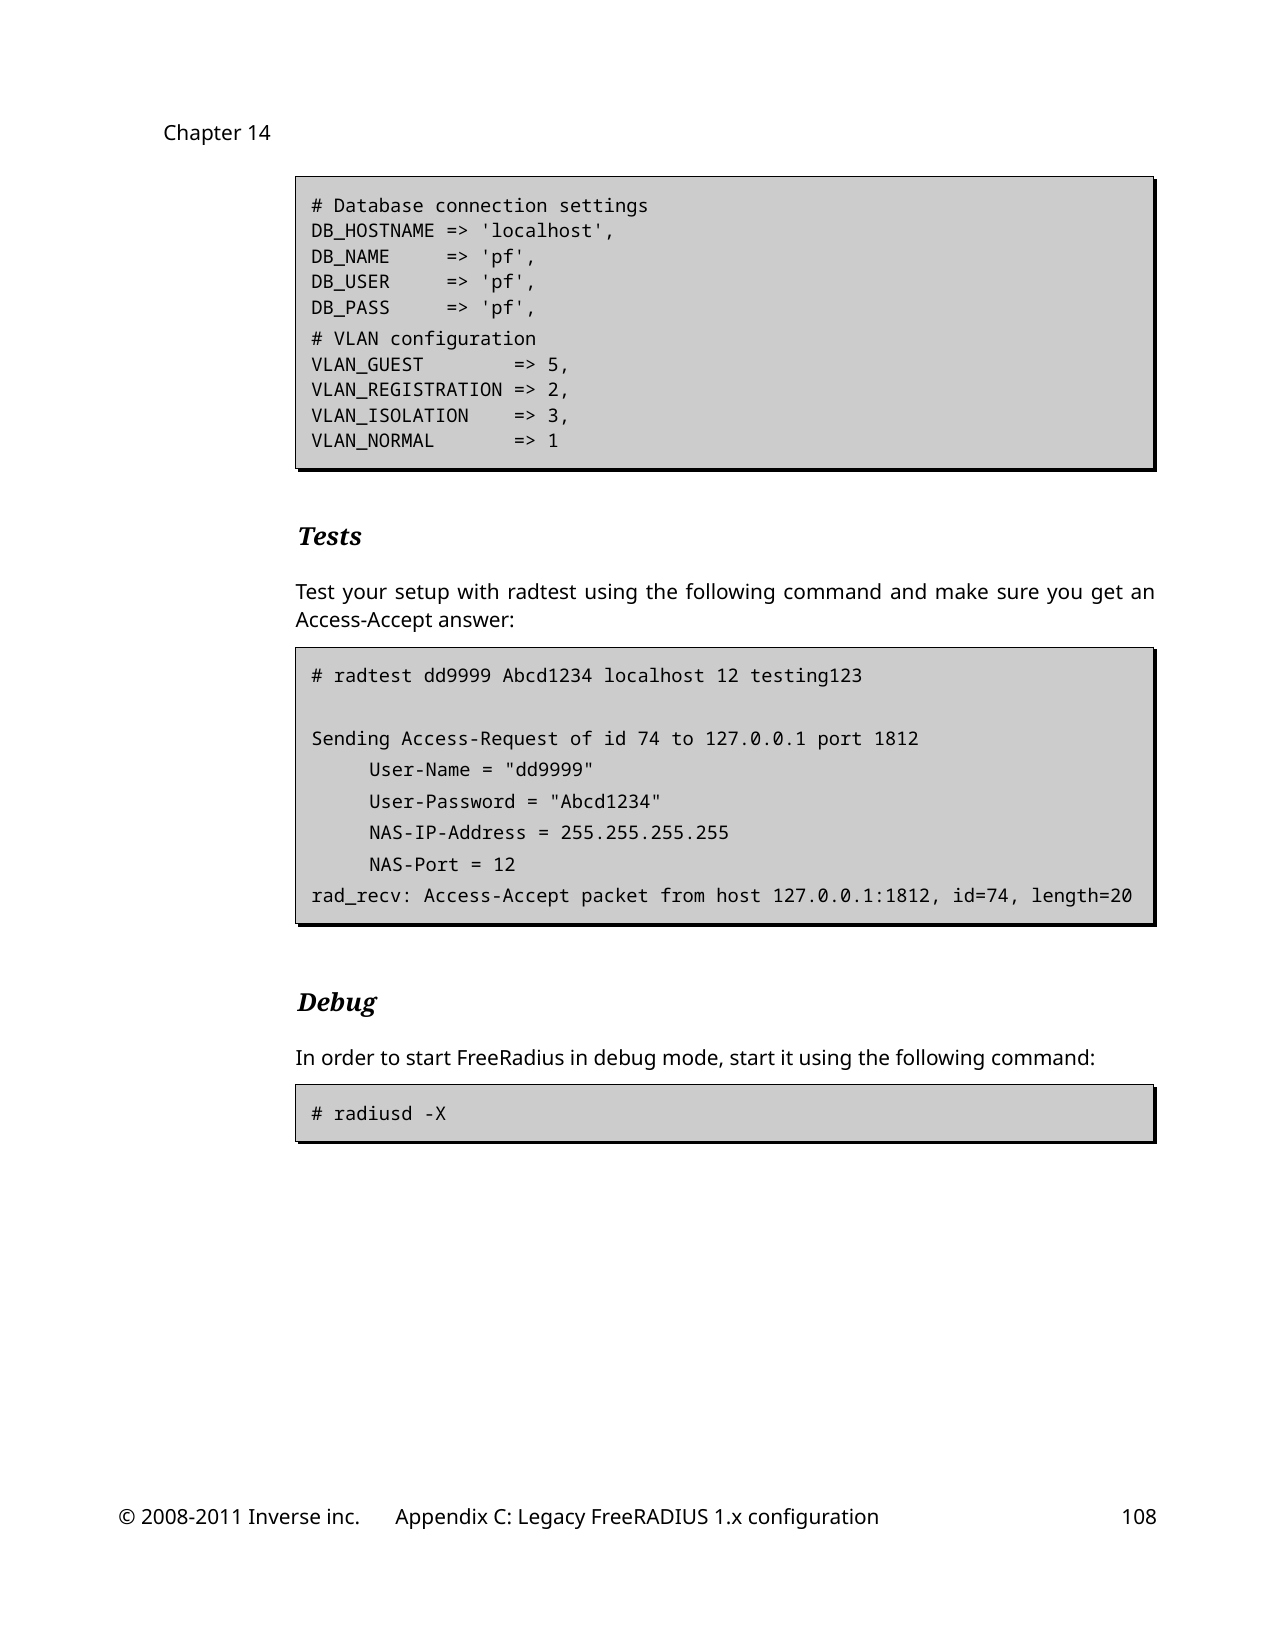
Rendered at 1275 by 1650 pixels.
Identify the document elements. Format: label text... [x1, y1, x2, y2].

text Test your setup with radtest using the following command and make sure you get an Access-Accept answer: [295, 577, 1157, 634]
text In order to start FreeRadius in debug mode, start it using the following command: [295, 1043, 1157, 1072]
text # VLAN configuration VLAN_GUEST => 5, VLAN_REGISTRATION => 2, VLAN_ISOLATION => 3, VLAN_NORMAL => 1 [296, 309, 1153, 468]
text # radtest dd9999 Abcd1234 localhost 12 testing123 [296, 648, 1153, 678]
text # radiusd -X [296, 1085, 1153, 1141]
text NAS-Port = 12 [296, 835, 1153, 867]
subtitle Tests [260, 519, 1157, 552]
text # Database connection settings DB_HOSTNAME => 'localhost', DB_NAME => 'pf', DB_USER => 'pf', DB_PASS => 'pf', [296, 177, 1153, 309]
text User-Name = "dd9999" [296, 741, 1153, 772]
text User-Password = "Abcd1234" [296, 772, 1153, 804]
text Sending Access-Request of id 74 to 127.0.0.1 port 1812 [296, 709, 1153, 741]
subtitle Debug [260, 985, 1157, 1019]
text NAS-IP-Address = 255.255.255.255 [296, 804, 1153, 835]
text rad_recv: Access-Accept packet from host 127.0.0.1:1812, id=74, length=20 [296, 867, 1153, 923]
